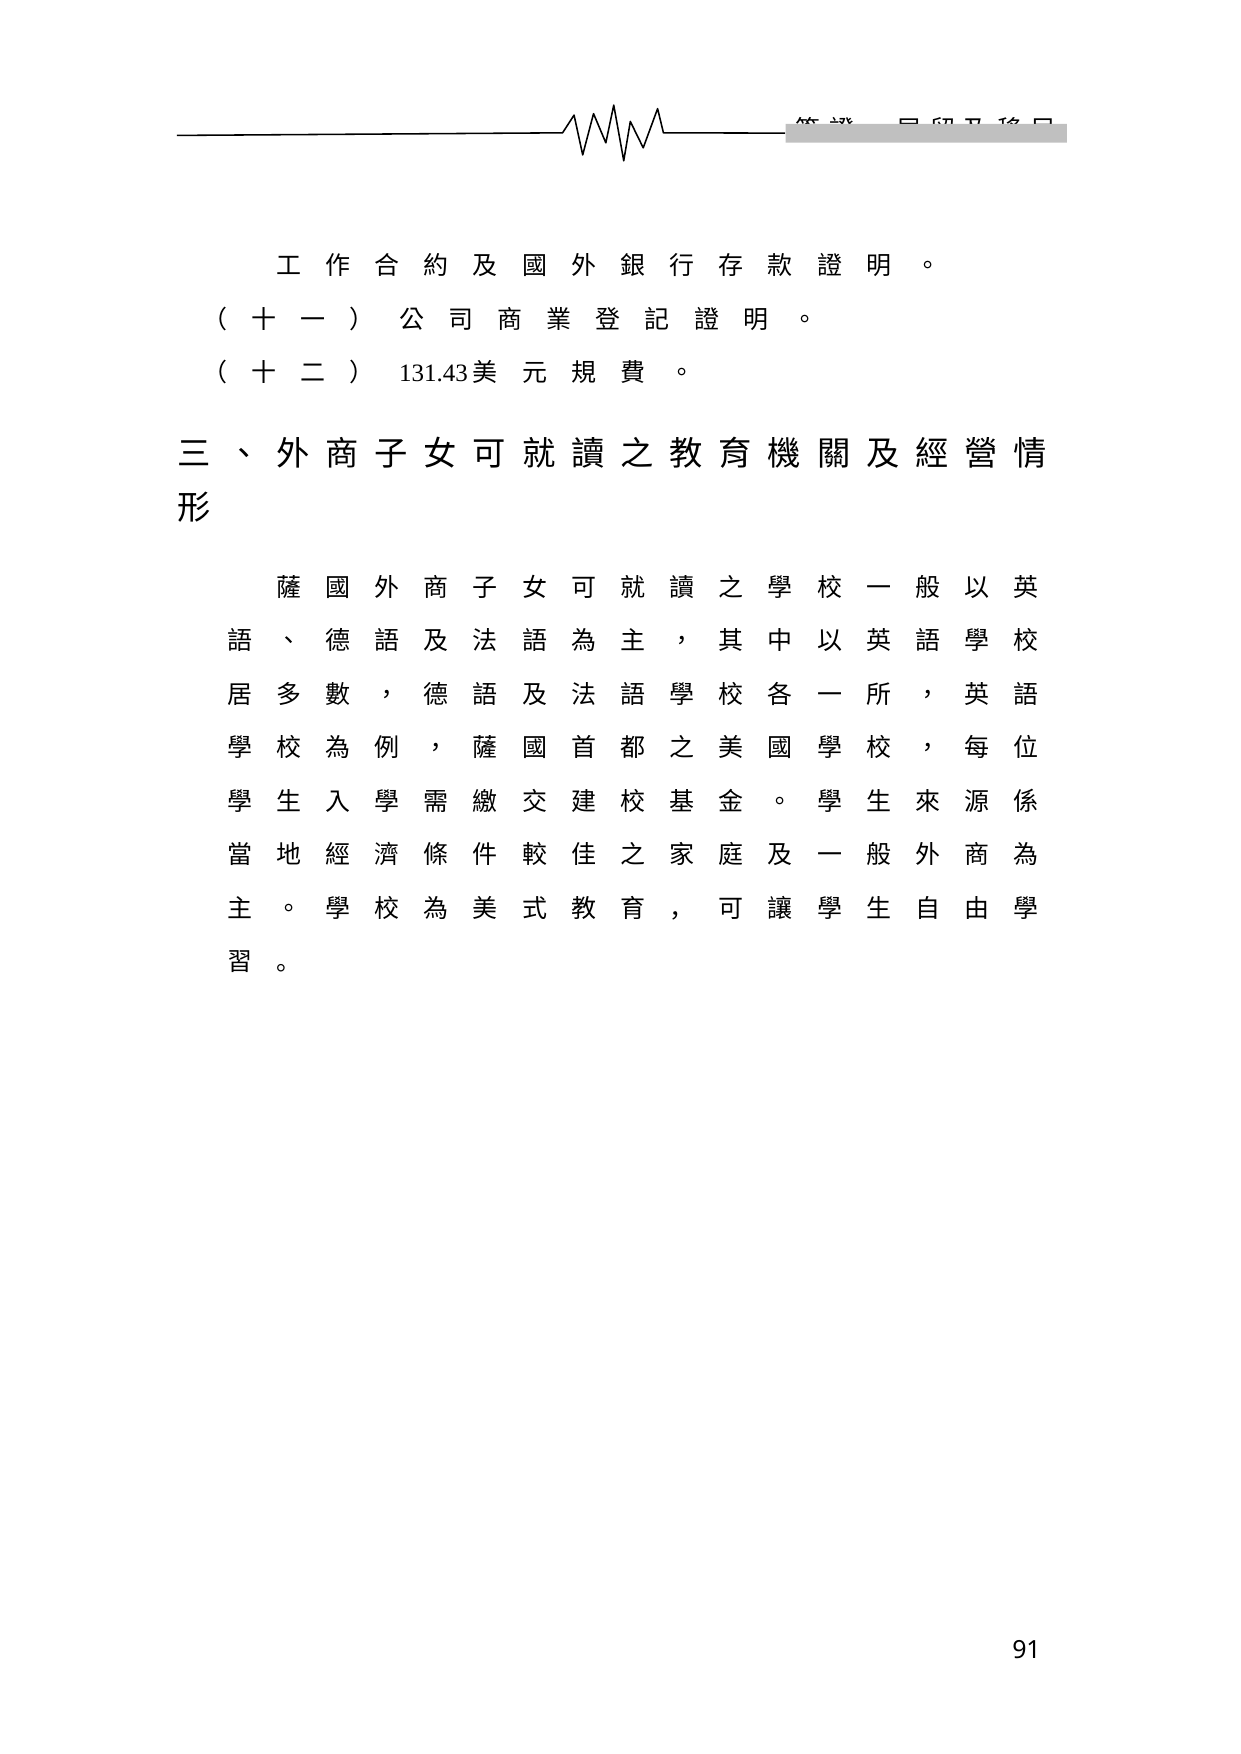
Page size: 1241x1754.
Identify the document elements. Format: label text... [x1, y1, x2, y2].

text （十二）131.43美元規費。 [202, 344, 1063, 398]
text 工作合約及國外銀行存款證明。 [202, 237, 1063, 291]
text （十一）公司商業登記證明。 [202, 291, 1063, 344]
text 三、外商子女可就讀之教育機關及經營情形 [178, 424, 1063, 532]
text 薩國外商子女可就讀之學校一般以英語、德語及法語為主，其中以英語學校居多數，德語及法語學校各一所，英語學校為例，薩國首都之美國學校，每位學生入學需繳交建校基金。學生來源係當地經濟條件較佳之家庭及一般外商為主。學校為美式教育，可讓學生自由學習。 [219, 558, 1063, 987]
